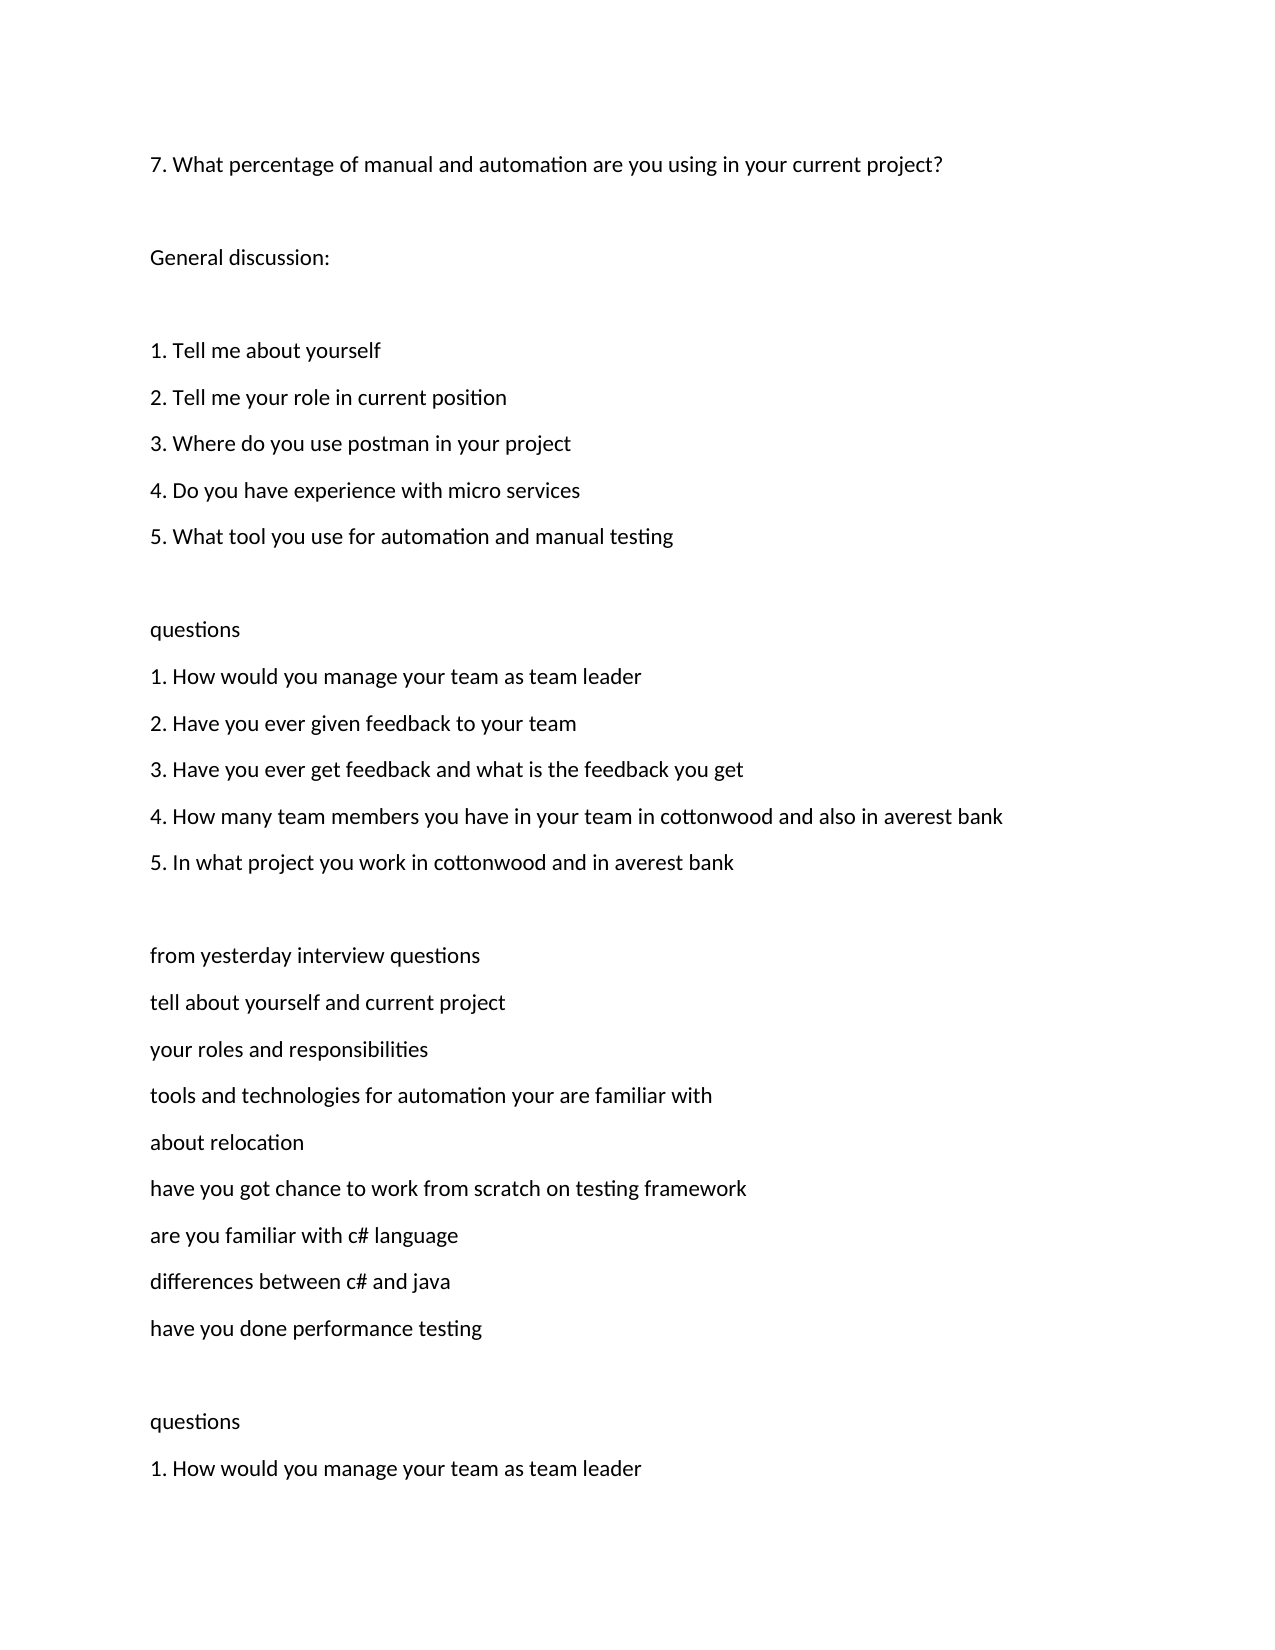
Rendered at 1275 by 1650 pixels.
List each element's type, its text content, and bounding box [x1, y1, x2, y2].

text about relocation [150, 1128, 1125, 1156]
text 1. How would you manage your team as team leader [150, 662, 1125, 690]
text tell about yourself and current project [150, 988, 1125, 1016]
text 3. Have you ever get feedback and what is the feedback you get [150, 755, 1125, 783]
text are you familiar with c# language [150, 1221, 1125, 1249]
text from yesterday interview questions [150, 942, 1125, 969]
text have you done performance testing [150, 1314, 1125, 1342]
text 2. Have you ever given feedback to your team [150, 709, 1125, 737]
text your roles and responsibilities [150, 1035, 1125, 1063]
text questions [150, 1407, 1125, 1435]
text General discussion: [150, 243, 1125, 271]
text 3. Where do you use postman in your project [150, 429, 1125, 457]
text tools and technologies for automation your are familiar with [150, 1081, 1125, 1109]
text have you got chance to work from scratch on testing framework [150, 1174, 1125, 1202]
text 1. How would you manage your team as team leader [150, 1454, 1125, 1482]
text 2. Tell me your role in current position [150, 383, 1125, 411]
text 7. What percentage of manual and automation are you using in your current project? [150, 150, 1125, 178]
text differences between c# and java [150, 1267, 1125, 1296]
text 4. Do you have experience with micro services [150, 476, 1125, 504]
text 1. Tell me about yourself [150, 336, 1125, 364]
text questions [150, 616, 1125, 644]
text 5. What tool you use for automation and manual testing [150, 522, 1125, 551]
text 5. In what project you work in cottonwood and in averest bank [150, 848, 1125, 876]
text 4. How many team members you have in your team in cottonwood and also in averest bank [150, 802, 1125, 830]
